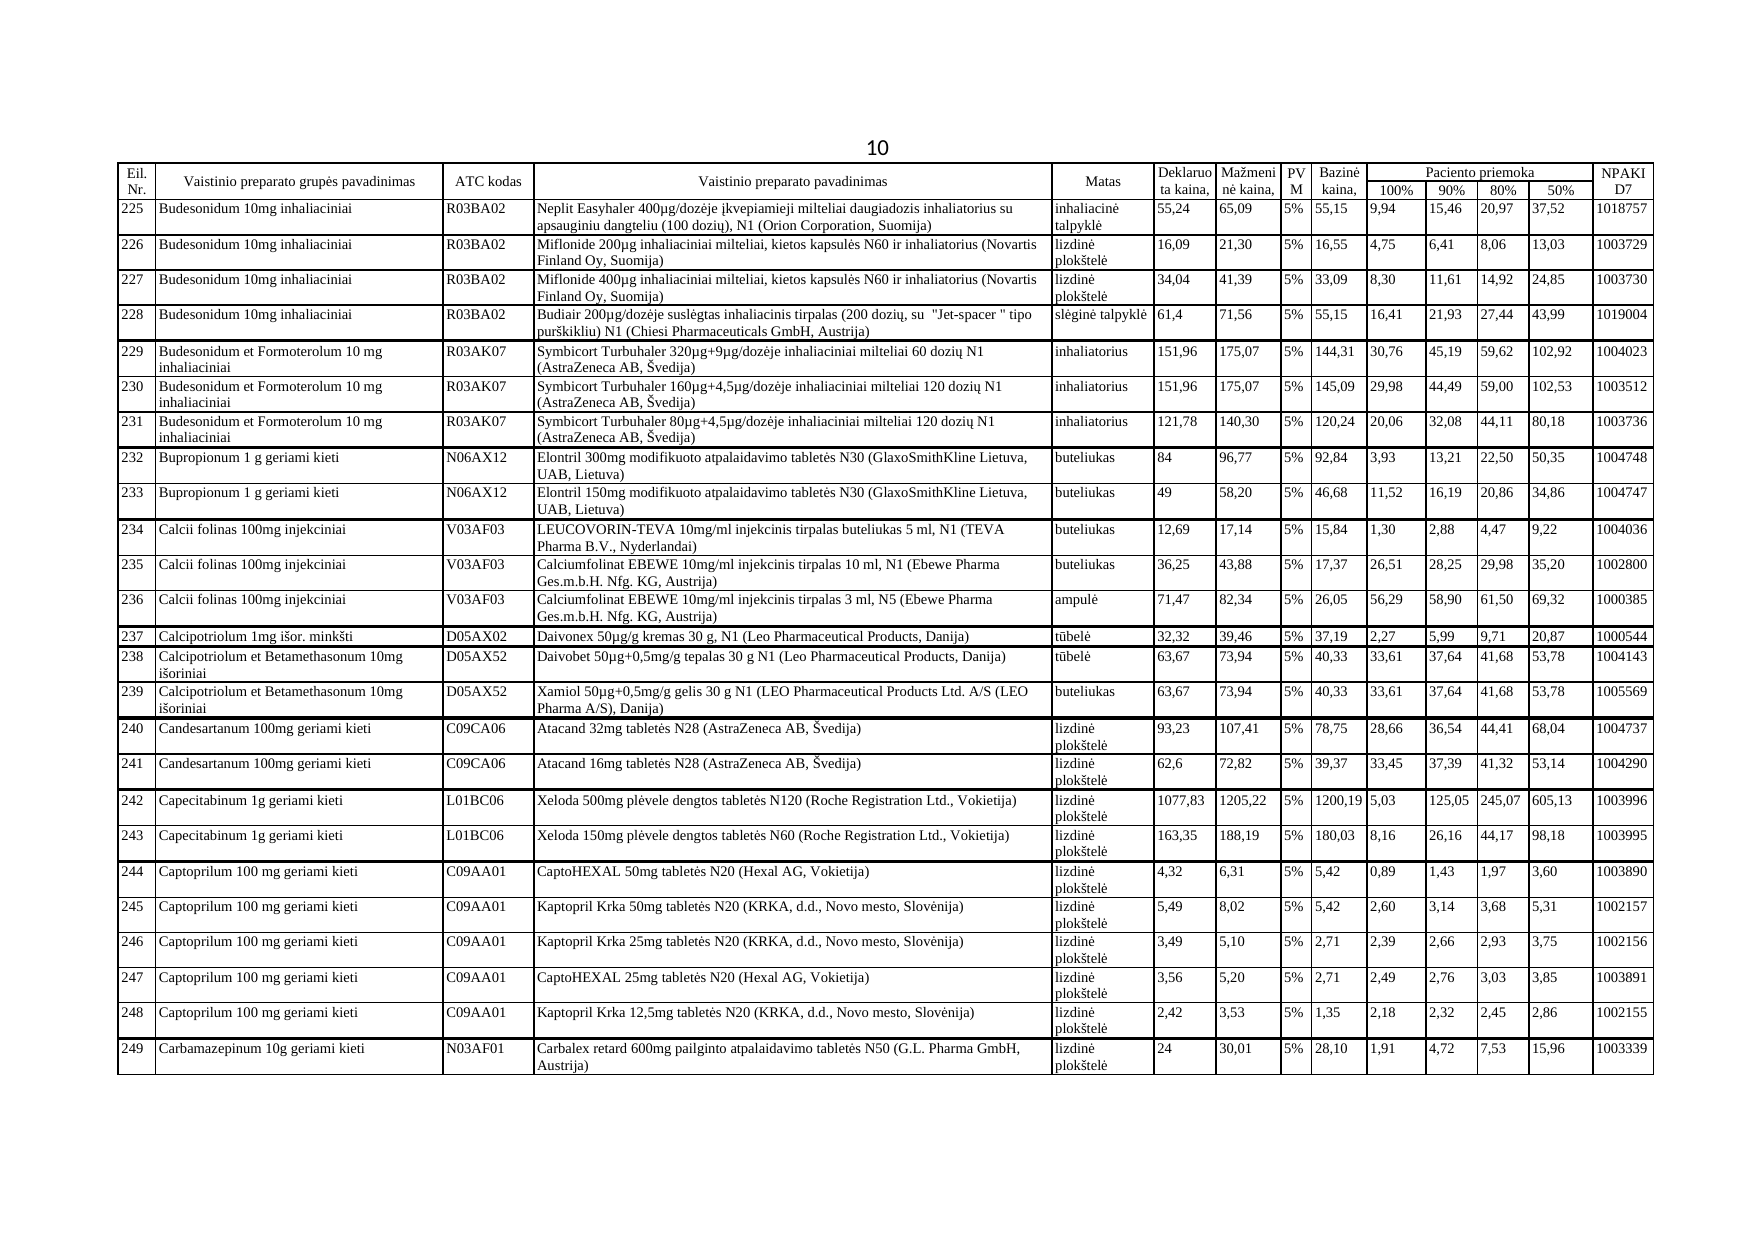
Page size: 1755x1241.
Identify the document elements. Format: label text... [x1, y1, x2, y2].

table_header Bazinė kaina, Lt [1312, 164, 1366, 199]
table_cell L01BC06 [444, 826, 533, 860]
table_cell 5,31 [1530, 898, 1592, 932]
table_cell 227 [119, 271, 155, 304]
table_cell 24 [1155, 1040, 1215, 1074]
table_cell 3,53 [1217, 1003, 1280, 1037]
table_cell 237 [119, 628, 155, 644]
table_cell 73,94 [1217, 683, 1280, 716]
table_cell 73,94 [1217, 648, 1280, 681]
table_cell 175,07 [1217, 377, 1280, 411]
table_cell 2,76 [1427, 968, 1477, 1002]
table_cell Calcipotriolum et Betamethasonum 10mg išoriniai [156, 683, 442, 716]
table_cell 78,75 [1312, 720, 1366, 753]
table_cell 245,07 [1478, 791, 1528, 825]
table_cell 15,84 [1312, 521, 1366, 554]
table_cell 151,96 [1155, 342, 1215, 376]
table_cell Calcii folinas 100mg injekciniai [156, 521, 442, 554]
table_cell 242 [119, 791, 155, 825]
table_cell 249 [119, 1040, 155, 1074]
table_cell N03AF01 [444, 1040, 533, 1074]
table_cell R03AK07 [444, 413, 533, 446]
table_cell Bupropionum 1 g geriami kieti [156, 484, 442, 518]
table_cell Candesartanum 100mg geriami kieti [156, 720, 442, 753]
table_cell 26,51 [1368, 556, 1425, 589]
table_cell Budesonidum et Formoterolum 10 mg inhaliaciniai [156, 413, 442, 446]
table_cell lizdinė plokštelė [1053, 1003, 1153, 1037]
table_cell 605,13 [1530, 791, 1592, 825]
table_cell buteliukas [1053, 683, 1153, 716]
table_cell 93,23 [1155, 720, 1215, 753]
table_cell 1004747 [1594, 484, 1653, 518]
table_cell 5% [1282, 377, 1311, 411]
table_cell 71,47 [1155, 591, 1215, 625]
table_cell Atacand 16mg tabletės N28 (AstraZeneca AB, Švedija) [535, 755, 1051, 788]
table_cell 1018757 [1594, 200, 1653, 234]
table_cell 20,86 [1478, 484, 1528, 518]
table_cell 35,20 [1530, 556, 1592, 589]
table_cell Daivonex 50µg/g kremas 30 g, N1 (Leo Pharmaceutical Products, Danija) [535, 628, 1051, 644]
table_cell 2,42 [1155, 1003, 1215, 1037]
table_cell lizdinė plokštelė [1053, 968, 1153, 1002]
table_cell 247 [119, 968, 155, 1002]
table_cell 21,93 [1427, 306, 1477, 339]
table_header PVM [1282, 164, 1311, 199]
table_cell 32,08 [1427, 413, 1477, 446]
table_cell 55,15 [1312, 306, 1366, 339]
table_cell 144,31 [1312, 342, 1366, 376]
table_cell 1200,19 [1312, 791, 1366, 825]
table_cell 2,32 [1427, 1003, 1477, 1037]
table_cell 1002157 [1594, 898, 1653, 932]
table_cell 5% [1282, 826, 1311, 860]
table_cell 100% [1368, 182, 1425, 199]
table_cell 5% [1282, 755, 1311, 788]
table_cell 5,49 [1155, 898, 1215, 932]
table_header Eil. Nr. [119, 164, 155, 199]
table_cell tūbelė [1053, 628, 1153, 644]
table_cell Budesonidum 10mg inhaliaciniai [156, 200, 442, 234]
table_header Paciento priemoka [1368, 164, 1592, 180]
table_cell 1004023 [1594, 342, 1653, 376]
table_cell 53,14 [1530, 755, 1592, 788]
table_cell 3,49 [1155, 933, 1215, 967]
table_cell 40,33 [1312, 648, 1366, 681]
table_cell Captoprilum 100 mg geriami kieti [156, 968, 442, 1002]
table_cell lizdinė plokštelė [1053, 720, 1153, 753]
table_cell 36,25 [1155, 556, 1215, 589]
table_cell 5% [1282, 449, 1311, 483]
table_cell Kaptopril Krka 25mg tabletės N20 (KRKA, d.d., Novo mesto, Slovėnija) [535, 933, 1051, 967]
table_cell 34,86 [1530, 484, 1592, 518]
table_cell Daivobet 50µg+0,5mg/g tepalas 30 g N1 (Leo Pharmaceutical Products, Danija) [535, 648, 1051, 681]
table_cell 238 [119, 648, 155, 681]
table_cell Xeloda 500mg plėvele dengtos tabletės N120 (Roche Registration Ltd., Vokietija) [535, 791, 1051, 825]
table_cell 3,14 [1427, 898, 1477, 932]
table_cell 228 [119, 306, 155, 339]
table_cell 65,09 [1217, 200, 1280, 234]
table_cell 1002156 [1594, 933, 1653, 967]
table_cell R03BA02 [444, 306, 533, 339]
table_cell 50% [1530, 182, 1592, 199]
table_cell 63,67 [1155, 683, 1215, 716]
table_cell lizdinė plokštelė [1053, 898, 1153, 932]
table_cell 61,4 [1155, 306, 1215, 339]
table_cell 72,82 [1217, 755, 1280, 788]
table_cell V03AF03 [444, 556, 533, 589]
table_cell 1004290 [1594, 755, 1653, 788]
table_cell 16,41 [1368, 306, 1425, 339]
table_cell 5% [1282, 521, 1311, 554]
table_cell 8,06 [1478, 236, 1528, 269]
table_cell 30,76 [1368, 342, 1425, 376]
table_cell inhaliatorius [1053, 342, 1153, 376]
table_cell 45,19 [1427, 342, 1477, 376]
table_cell 5% [1282, 591, 1311, 625]
table_cell C09CA06 [444, 755, 533, 788]
table_cell 21,30 [1217, 236, 1280, 269]
table_cell 9,71 [1478, 628, 1528, 644]
table_cell 33,45 [1368, 755, 1425, 788]
table_cell 125,05 [1427, 791, 1477, 825]
table_cell V03AF03 [444, 521, 533, 554]
table_cell 243 [119, 826, 155, 860]
table_cell 231 [119, 413, 155, 446]
table_cell slėginė talpyklė [1053, 306, 1153, 339]
table_cell 5% [1282, 236, 1311, 269]
table_cell 29,98 [1478, 556, 1528, 589]
table_cell 50,35 [1530, 449, 1592, 483]
table_cell Xeloda 150mg plėvele dengtos tabletės N60 (Roche Registration Ltd., Vokietija) [535, 826, 1051, 860]
table_cell C09AA01 [444, 898, 533, 932]
table_cell 1000385 [1594, 591, 1653, 625]
table_cell 107,41 [1217, 720, 1280, 753]
table_cell 233 [119, 484, 155, 518]
table_cell 1003512 [1594, 377, 1653, 411]
table_cell 5% [1282, 1003, 1311, 1037]
table_cell 245 [119, 898, 155, 932]
table_cell C09AA01 [444, 968, 533, 1002]
table_cell 3,56 [1155, 968, 1215, 1002]
table_cell 34,04 [1155, 271, 1215, 304]
table_cell 16,09 [1155, 236, 1215, 269]
table_cell 145,09 [1312, 377, 1366, 411]
table_cell 15,46 [1427, 200, 1477, 234]
table_cell inhaliatorius [1053, 413, 1153, 446]
table_cell Budesonidum 10mg inhaliaciniai [156, 236, 442, 269]
table_cell 1002155 [1594, 1003, 1653, 1037]
table_cell 27,44 [1478, 306, 1528, 339]
table_cell 8,30 [1368, 271, 1425, 304]
table_cell 39,37 [1312, 755, 1366, 788]
table_cell 1003996 [1594, 791, 1653, 825]
table_cell 1000544 [1594, 628, 1653, 644]
table_cell 5% [1282, 968, 1311, 1002]
table_cell Calcipotriolum et Betamethasonum 10mg išoriniai [156, 648, 442, 681]
table_cell inhaliacinė talpyklė [1053, 200, 1153, 234]
table_cell 6,31 [1217, 863, 1280, 897]
table_cell 1,35 [1312, 1003, 1366, 1037]
table_cell 37,52 [1530, 200, 1592, 234]
table_cell CaptoHEXAL 25mg tabletės N20 (Hexal AG, Vokietija) [535, 968, 1051, 1002]
table_cell 2,60 [1368, 898, 1425, 932]
table_cell CaptoHEXAL 50mg tabletės N20 (Hexal AG, Vokietija) [535, 863, 1051, 897]
table_cell 56,29 [1368, 591, 1425, 625]
table_cell 234 [119, 521, 155, 554]
table_cell Calciumfolinat EBEWE 10mg/ml injekcinis tirpalas 10 ml, N1 (Ebewe Pharma Ges.m.b.H. Nfg. KG, Austrija) [535, 556, 1051, 589]
table_cell 33,61 [1368, 648, 1425, 681]
table_cell 17,14 [1217, 521, 1280, 554]
table_cell 8,02 [1217, 898, 1280, 932]
table_cell 5% [1282, 306, 1311, 339]
table_cell L01BC06 [444, 791, 533, 825]
table_cell 2,39 [1368, 933, 1425, 967]
table_cell 225 [119, 200, 155, 234]
table_cell 1004748 [1594, 449, 1653, 483]
table_cell 3,75 [1530, 933, 1592, 967]
table_cell 8,16 [1368, 826, 1425, 860]
table_cell 9,22 [1530, 521, 1592, 554]
table_cell buteliukas [1053, 521, 1153, 554]
table_cell 1003729 [1594, 236, 1653, 269]
table_cell 2,93 [1478, 933, 1528, 967]
table_header Vaistinio preparato grupės pavadinimas [156, 164, 442, 199]
table_cell 5% [1282, 271, 1311, 304]
table_cell Kaptopril Krka 50mg tabletės N20 (KRKA, d.d., Novo mesto, Slovėnija) [535, 898, 1051, 932]
table_cell 46,68 [1312, 484, 1366, 518]
table_cell 55,24 [1155, 200, 1215, 234]
table_cell 69,32 [1530, 591, 1592, 625]
table_cell 1003736 [1594, 413, 1653, 446]
table_cell Kaptopril Krka 12,5mg tabletės N20 (KRKA, d.d., Novo mesto, Slovėnija) [535, 1003, 1051, 1037]
table_header Vaistinio preparato pavadinimas [535, 164, 1051, 199]
table_cell 5% [1282, 933, 1311, 967]
table_cell Captoprilum 100 mg geriami kieti [156, 898, 442, 932]
table_cell 58,20 [1217, 484, 1280, 518]
table_cell 241 [119, 755, 155, 788]
table_cell 37,39 [1427, 755, 1477, 788]
table_cell 5% [1282, 720, 1311, 753]
table_cell lizdinė plokštelė [1053, 863, 1153, 897]
table_cell buteliukas [1053, 556, 1153, 589]
table_cell 28,25 [1427, 556, 1477, 589]
table_cell 5% [1282, 898, 1311, 932]
table_cell 102,92 [1530, 342, 1592, 376]
table_cell 41,68 [1478, 683, 1528, 716]
table_cell N06AX12 [444, 484, 533, 518]
table_cell 5% [1282, 648, 1311, 681]
table_cell 232 [119, 449, 155, 483]
table_cell 37,19 [1312, 628, 1366, 644]
table_cell 1003890 [1594, 863, 1653, 897]
table_cell Budesonidum 10mg inhaliaciniai [156, 306, 442, 339]
table_cell 239 [119, 683, 155, 716]
table_cell 26,05 [1312, 591, 1366, 625]
table_cell Neplit Easyhaler 400µg/dozėje įkvepiamieji milteliai daugiadozis inhaliatorius su apsauginiu dangteliu (100 dozių), N1 (Orion Corporation, Suomija) [535, 200, 1051, 234]
table_cell 236 [119, 591, 155, 625]
table_header NPAKID7 [1594, 164, 1653, 199]
table_cell Elontril 150mg modifikuoto atpalaidavimo tabletės N30 (GlaxoSmithKline Lietuva, UAB, Lietuva) [535, 484, 1051, 518]
table_cell 2,27 [1368, 628, 1425, 644]
table_cell 14,92 [1478, 271, 1528, 304]
table_cell 246 [119, 933, 155, 967]
table_cell 7,53 [1478, 1040, 1528, 1074]
table_cell lizdinė plokštelė [1053, 826, 1153, 860]
table_cell Carbalex retard 600mg pailginto atpalaidavimo tabletės N50 (G.L. Pharma GmbH, Austrija) [535, 1040, 1051, 1074]
table_cell 41,68 [1478, 648, 1528, 681]
table_cell buteliukas [1053, 484, 1153, 518]
table_cell 11,61 [1427, 271, 1477, 304]
table_cell C09AA01 [444, 863, 533, 897]
table_cell 59,00 [1478, 377, 1528, 411]
table_cell 5% [1282, 1040, 1311, 1074]
table_cell 188,19 [1217, 826, 1280, 860]
table_cell 1205,22 [1217, 791, 1280, 825]
table_cell 5% [1282, 863, 1311, 897]
table_cell 62,6 [1155, 755, 1215, 788]
table_cell 61,50 [1478, 591, 1528, 625]
table_cell 4,72 [1427, 1040, 1477, 1074]
table_cell Calcii folinas 100mg injekciniai [156, 556, 442, 589]
table_cell 1003339 [1594, 1040, 1653, 1074]
table_cell 44,17 [1478, 826, 1528, 860]
table_cell 92,84 [1312, 449, 1366, 483]
table_cell Budesonidum et Formoterolum 10 mg inhaliaciniai [156, 342, 442, 376]
table_cell 229 [119, 342, 155, 376]
table_cell 244 [119, 863, 155, 897]
table_cell Candesartanum 100mg geriami kieti [156, 755, 442, 788]
table_cell Capecitabinum 1g geriami kieti [156, 826, 442, 860]
table_cell 0,89 [1368, 863, 1425, 897]
table_cell 28,10 [1312, 1040, 1366, 1074]
table_cell 1003730 [1594, 271, 1653, 304]
table_cell 53,78 [1530, 648, 1592, 681]
table_cell 26,16 [1427, 826, 1477, 860]
table_cell C09CA06 [444, 720, 533, 753]
table_cell 1002800 [1594, 556, 1653, 589]
table_cell 102,53 [1530, 377, 1592, 411]
table_cell 82,34 [1217, 591, 1280, 625]
table_cell 13,03 [1530, 236, 1592, 269]
table_cell 2,71 [1312, 933, 1366, 967]
table_cell Captoprilum 100 mg geriami kieti [156, 1003, 442, 1037]
table_cell tūbelė [1053, 648, 1153, 681]
table_cell lizdinė plokštelė [1053, 933, 1153, 967]
table_cell 6,41 [1427, 236, 1477, 269]
table_cell 5,03 [1368, 791, 1425, 825]
table_cell Xamiol 50µg+0,5mg/g gelis 30 g N1 (LEO Pharmaceutical Products Ltd. A/S (LEO Pharma A/S), Danija) [535, 683, 1051, 716]
table_cell 180,03 [1312, 826, 1366, 860]
table_cell Symbicort Turbuhaler 160µg+4,5µg/dozėje inhaliaciniai milteliai 120 dozių N1 (AstraZeneca AB, Švedija) [535, 377, 1051, 411]
table_cell 37,64 [1427, 683, 1477, 716]
table_cell 1005569 [1594, 683, 1653, 716]
table_cell V03AF03 [444, 591, 533, 625]
table_cell 39,46 [1217, 628, 1280, 644]
table_cell C09AA01 [444, 933, 533, 967]
table_cell N06AX12 [444, 449, 533, 483]
table_cell lizdinė plokštelė [1053, 236, 1153, 269]
table_cell R03AK07 [444, 342, 533, 376]
table_cell 37,64 [1427, 648, 1477, 681]
table_cell 5,42 [1312, 898, 1366, 932]
table_cell 1004143 [1594, 648, 1653, 681]
table_cell 13,21 [1427, 449, 1477, 483]
table_cell 2,71 [1312, 968, 1366, 1002]
table_cell 1004036 [1594, 521, 1653, 554]
table_cell 12,69 [1155, 521, 1215, 554]
table_cell 3,85 [1530, 968, 1592, 1002]
table_cell LEUCOVORIN-TEVA 10mg/ml injekcinis tirpalas buteliukas 5 ml, N1 (TEVA Pharma B.V., Nyderlandai) [535, 521, 1051, 554]
table_cell 9,94 [1368, 200, 1425, 234]
table_cell D05AX52 [444, 683, 533, 716]
table_cell 1003995 [1594, 826, 1653, 860]
table_cell 2,18 [1368, 1003, 1425, 1037]
table_cell Elontril 300mg modifikuoto atpalaidavimo tabletės N30 (GlaxoSmithKline Lietuva, UAB, Lietuva) [535, 449, 1051, 483]
table_cell 2,49 [1368, 968, 1425, 1002]
table_cell 44,41 [1478, 720, 1528, 753]
table_cell Atacand 32mg tabletės N28 (AstraZeneca AB, Švedija) [535, 720, 1051, 753]
table_cell Calcipotriolum 1mg išor. minkšti [156, 628, 442, 644]
table_cell R03BA02 [444, 271, 533, 304]
table_cell 4,47 [1478, 521, 1528, 554]
table_cell 1,97 [1478, 863, 1528, 897]
table_cell 80% [1478, 182, 1528, 199]
table_cell 29,98 [1368, 377, 1425, 411]
table_cell 55,15 [1312, 200, 1366, 234]
table_cell 28,66 [1368, 720, 1425, 753]
table_cell 40,33 [1312, 683, 1366, 716]
table_cell Miflonide 200µg inhaliaciniai milteliai, kietos kapsulės N60 ir inhaliatorius (Novartis Finland Oy, Suomija) [535, 236, 1051, 269]
table_cell 5,10 [1217, 933, 1280, 967]
table_cell 1,30 [1368, 521, 1425, 554]
table_cell 58,90 [1427, 591, 1477, 625]
table_cell 41,39 [1217, 271, 1280, 304]
table_cell Captoprilum 100 mg geriami kieti [156, 933, 442, 967]
table_cell Budesonidum 10mg inhaliaciniai [156, 271, 442, 304]
table_cell 1019004 [1594, 306, 1653, 339]
table_cell 11,52 [1368, 484, 1425, 518]
table_cell 71,56 [1217, 306, 1280, 339]
table_cell 15,96 [1530, 1040, 1592, 1074]
table_cell 5% [1282, 484, 1311, 518]
table_cell R03BA02 [444, 200, 533, 234]
table_cell 248 [119, 1003, 155, 1037]
table_cell 1,91 [1368, 1040, 1425, 1074]
table_cell Symbicort Turbuhaler 320µg+9µg/dozėje inhaliaciniai milteliai 60 dozių N1 (AstraZeneca AB, Švedija) [535, 342, 1051, 376]
table_cell 36,54 [1427, 720, 1477, 753]
table_header ATC kodas [444, 164, 533, 199]
table_cell 2,88 [1427, 521, 1477, 554]
table_cell 4,32 [1155, 863, 1215, 897]
table_cell 140,30 [1217, 413, 1280, 446]
table_cell 226 [119, 236, 155, 269]
table_cell 44,11 [1478, 413, 1528, 446]
table_cell 1,43 [1427, 863, 1477, 897]
table_cell 24,85 [1530, 271, 1592, 304]
table_cell 3,03 [1478, 968, 1528, 1002]
table_cell Miflonide 400µg inhaliaciniai milteliai, kietos kapsulės N60 ir inhaliatorius (Novartis Finland Oy, Suomija) [535, 271, 1051, 304]
table_cell 120,24 [1312, 413, 1366, 446]
table_cell Calcii folinas 100mg injekciniai [156, 591, 442, 625]
table_cell 5% [1282, 628, 1311, 644]
table_cell inhaliatorius [1053, 377, 1153, 411]
table_cell 49 [1155, 484, 1215, 518]
table_cell 33,09 [1312, 271, 1366, 304]
table_cell lizdinė plokštelė [1053, 271, 1153, 304]
table_cell 175,07 [1217, 342, 1280, 376]
table_cell 16,19 [1427, 484, 1477, 518]
table_cell 16,55 [1312, 236, 1366, 269]
table_cell 5% [1282, 791, 1311, 825]
table_cell Captoprilum 100 mg geriami kieti [156, 863, 442, 897]
table_cell 17,37 [1312, 556, 1366, 589]
table_cell 5% [1282, 556, 1311, 589]
table_cell 4,75 [1368, 236, 1425, 269]
table_cell 30,01 [1217, 1040, 1280, 1074]
table_cell 53,78 [1530, 683, 1592, 716]
table_cell 1004737 [1594, 720, 1653, 753]
table_header Matas [1053, 164, 1153, 199]
table_cell C09AA01 [444, 1003, 533, 1037]
table_cell 43,99 [1530, 306, 1592, 339]
table_cell 80,18 [1530, 413, 1592, 446]
table_cell 5% [1282, 200, 1311, 234]
table_cell lizdinė plokštelė [1053, 755, 1153, 788]
table_cell lizdinė plokštelė [1053, 1040, 1153, 1074]
table_cell buteliukas [1053, 449, 1153, 483]
table_cell D05AX02 [444, 628, 533, 644]
table_cell Capecitabinum 1g geriami kieti [156, 791, 442, 825]
table_cell 59,62 [1478, 342, 1528, 376]
table_cell 1077,83 [1155, 791, 1215, 825]
table_cell 3,68 [1478, 898, 1528, 932]
table_cell Symbicort Turbuhaler 80µg+4,5µg/dozėje inhaliaciniai milteliai 120 dozių N1 (AstraZeneca AB, Švedija) [535, 413, 1051, 446]
table_cell Budesonidum et Formoterolum 10 mg inhaliaciniai [156, 377, 442, 411]
table_cell R03BA02 [444, 236, 533, 269]
table_cell 5,42 [1312, 863, 1366, 897]
table_cell 5% [1282, 683, 1311, 716]
table_header Deklaruota kaina, Lt [1155, 164, 1215, 199]
table_cell 1003891 [1594, 968, 1653, 1002]
table_cell R03AK07 [444, 377, 533, 411]
table_cell 41,32 [1478, 755, 1528, 788]
table_cell lizdinė plokštelė [1053, 791, 1153, 825]
table_cell 230 [119, 377, 155, 411]
table_cell 33,61 [1368, 683, 1425, 716]
table_cell 63,67 [1155, 648, 1215, 681]
table_cell 2,66 [1427, 933, 1477, 967]
table_cell 20,97 [1478, 200, 1528, 234]
table_cell 163,35 [1155, 826, 1215, 860]
table_cell 2,45 [1478, 1003, 1528, 1037]
table_cell ampulė [1053, 591, 1153, 625]
table_cell 235 [119, 556, 155, 589]
table_cell Calciumfolinat EBEWE 10mg/ml injekcinis tirpalas 3 ml, N5 (Ebewe Pharma Ges.m.b.H. Nfg. KG, Austrija) [535, 591, 1051, 625]
table_cell 68,04 [1530, 720, 1592, 753]
table_cell 240 [119, 720, 155, 753]
table_cell Budiair 200µg/dozėje suslėgtas inhaliacinis tirpalas (200 dozių, su "Jet-spacer " tipo purškikliu) N1 (Chiesi Pharmaceuticals GmbH, Austrija) [535, 306, 1051, 339]
table_cell 2,86 [1530, 1003, 1592, 1037]
table_cell 84 [1155, 449, 1215, 483]
table_cell 43,88 [1217, 556, 1280, 589]
table_cell 3,60 [1530, 863, 1592, 897]
table_header Mažmeninė kaina, Lt [1217, 164, 1280, 199]
table_cell 20,87 [1530, 628, 1592, 644]
table_cell 5,20 [1217, 968, 1280, 1002]
table_cell 5% [1282, 413, 1311, 446]
table_cell 32,32 [1155, 628, 1215, 644]
table_cell 151,96 [1155, 377, 1215, 411]
table_cell 44,49 [1427, 377, 1477, 411]
table_cell 5% [1282, 342, 1311, 376]
table_cell 96,77 [1217, 449, 1280, 483]
table_cell Bupropionum 1 g geriami kieti [156, 449, 442, 483]
table_cell 20,06 [1368, 413, 1425, 446]
table_cell 90% [1427, 182, 1477, 199]
table_cell 98,18 [1530, 826, 1592, 860]
table_cell D05AX52 [444, 648, 533, 681]
table_cell 121,78 [1155, 413, 1215, 446]
table_cell Carbamazepinum 10g geriami kieti [156, 1040, 442, 1074]
table_cell 5,99 [1427, 628, 1477, 644]
table_cell 3,93 [1368, 449, 1425, 483]
table_cell 22,50 [1478, 449, 1528, 483]
